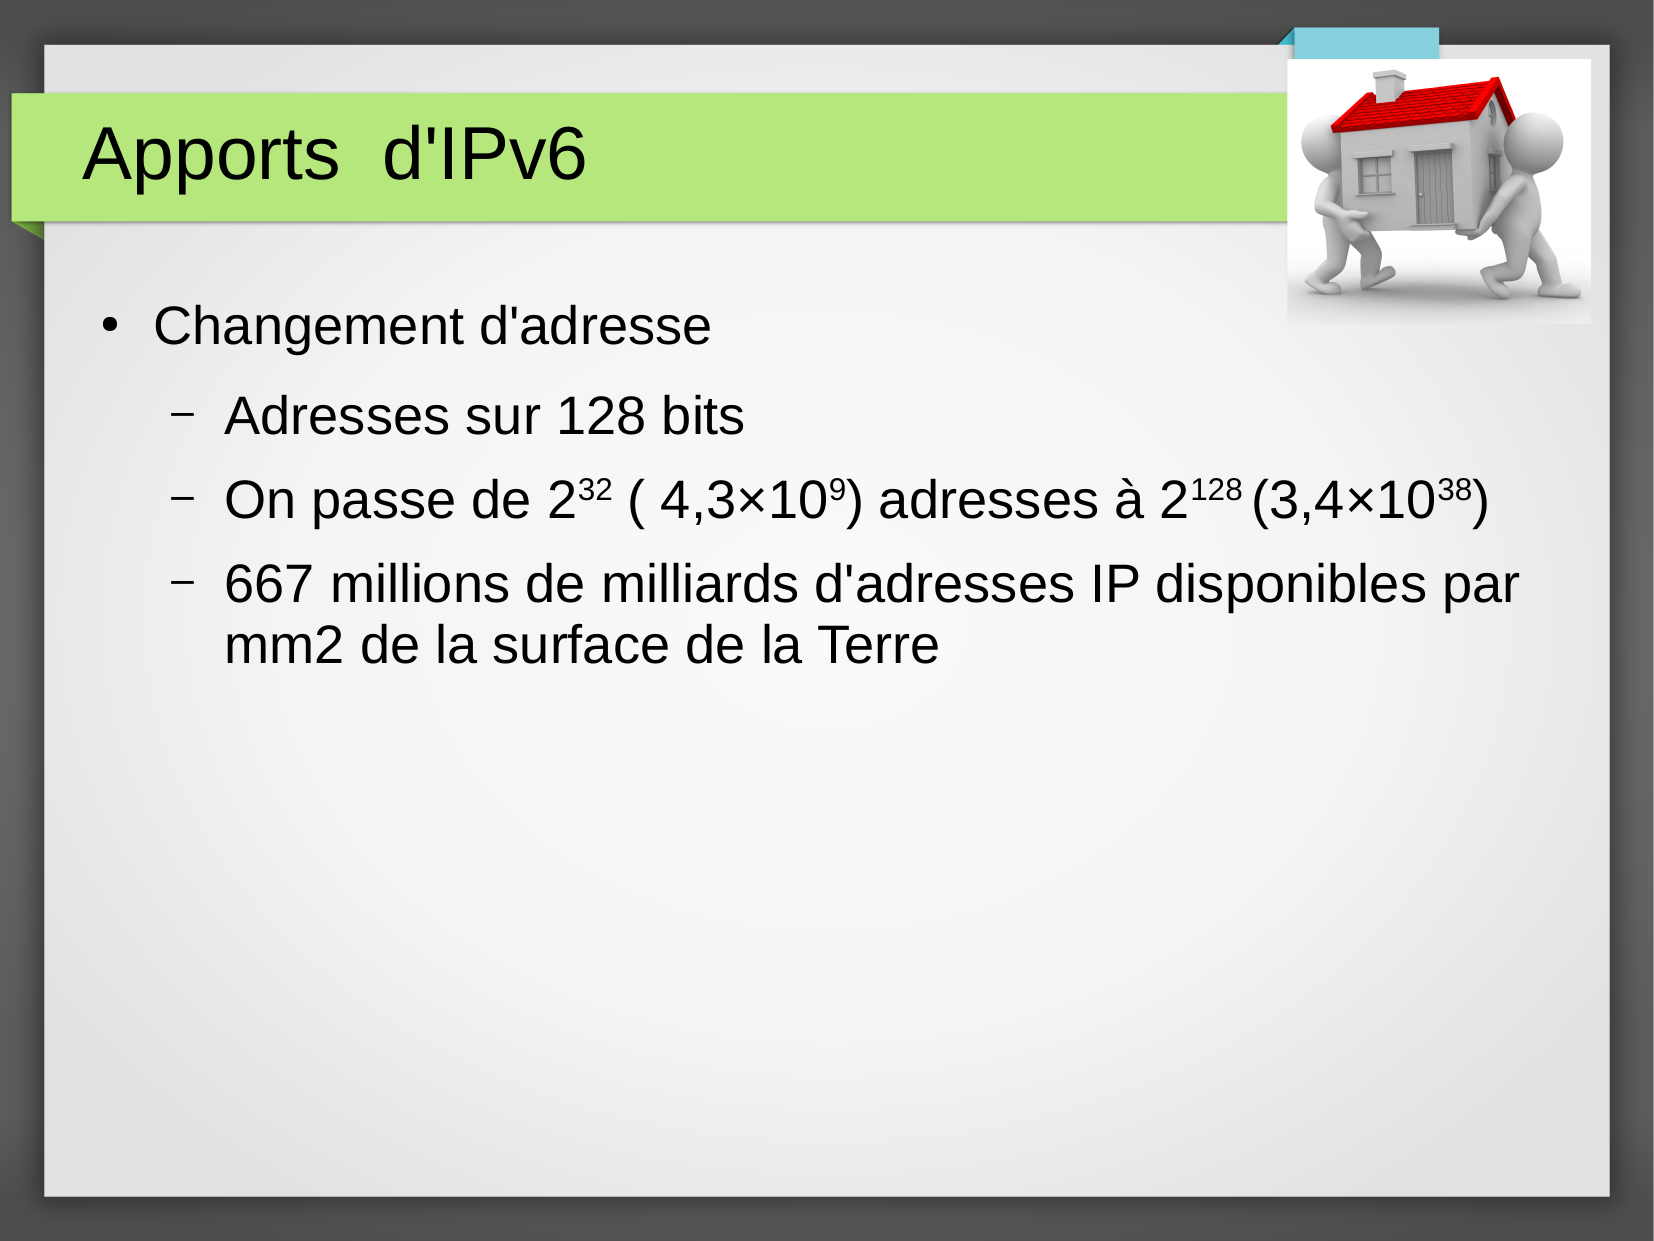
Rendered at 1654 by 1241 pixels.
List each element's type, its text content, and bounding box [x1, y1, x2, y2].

title Apports d'IPv6 [82, 94, 1264, 213]
picture [0, 0, 1654, 1241]
list Changement d'adresse Adresses sur 128 bits On passe de 232 ( 4,3×109) adresses à 2128 (3,4×1038) 667 millions de milliards d'adresses IP disponibles par mm2 de la surface de la Terre [82, 295, 1571, 1015]
